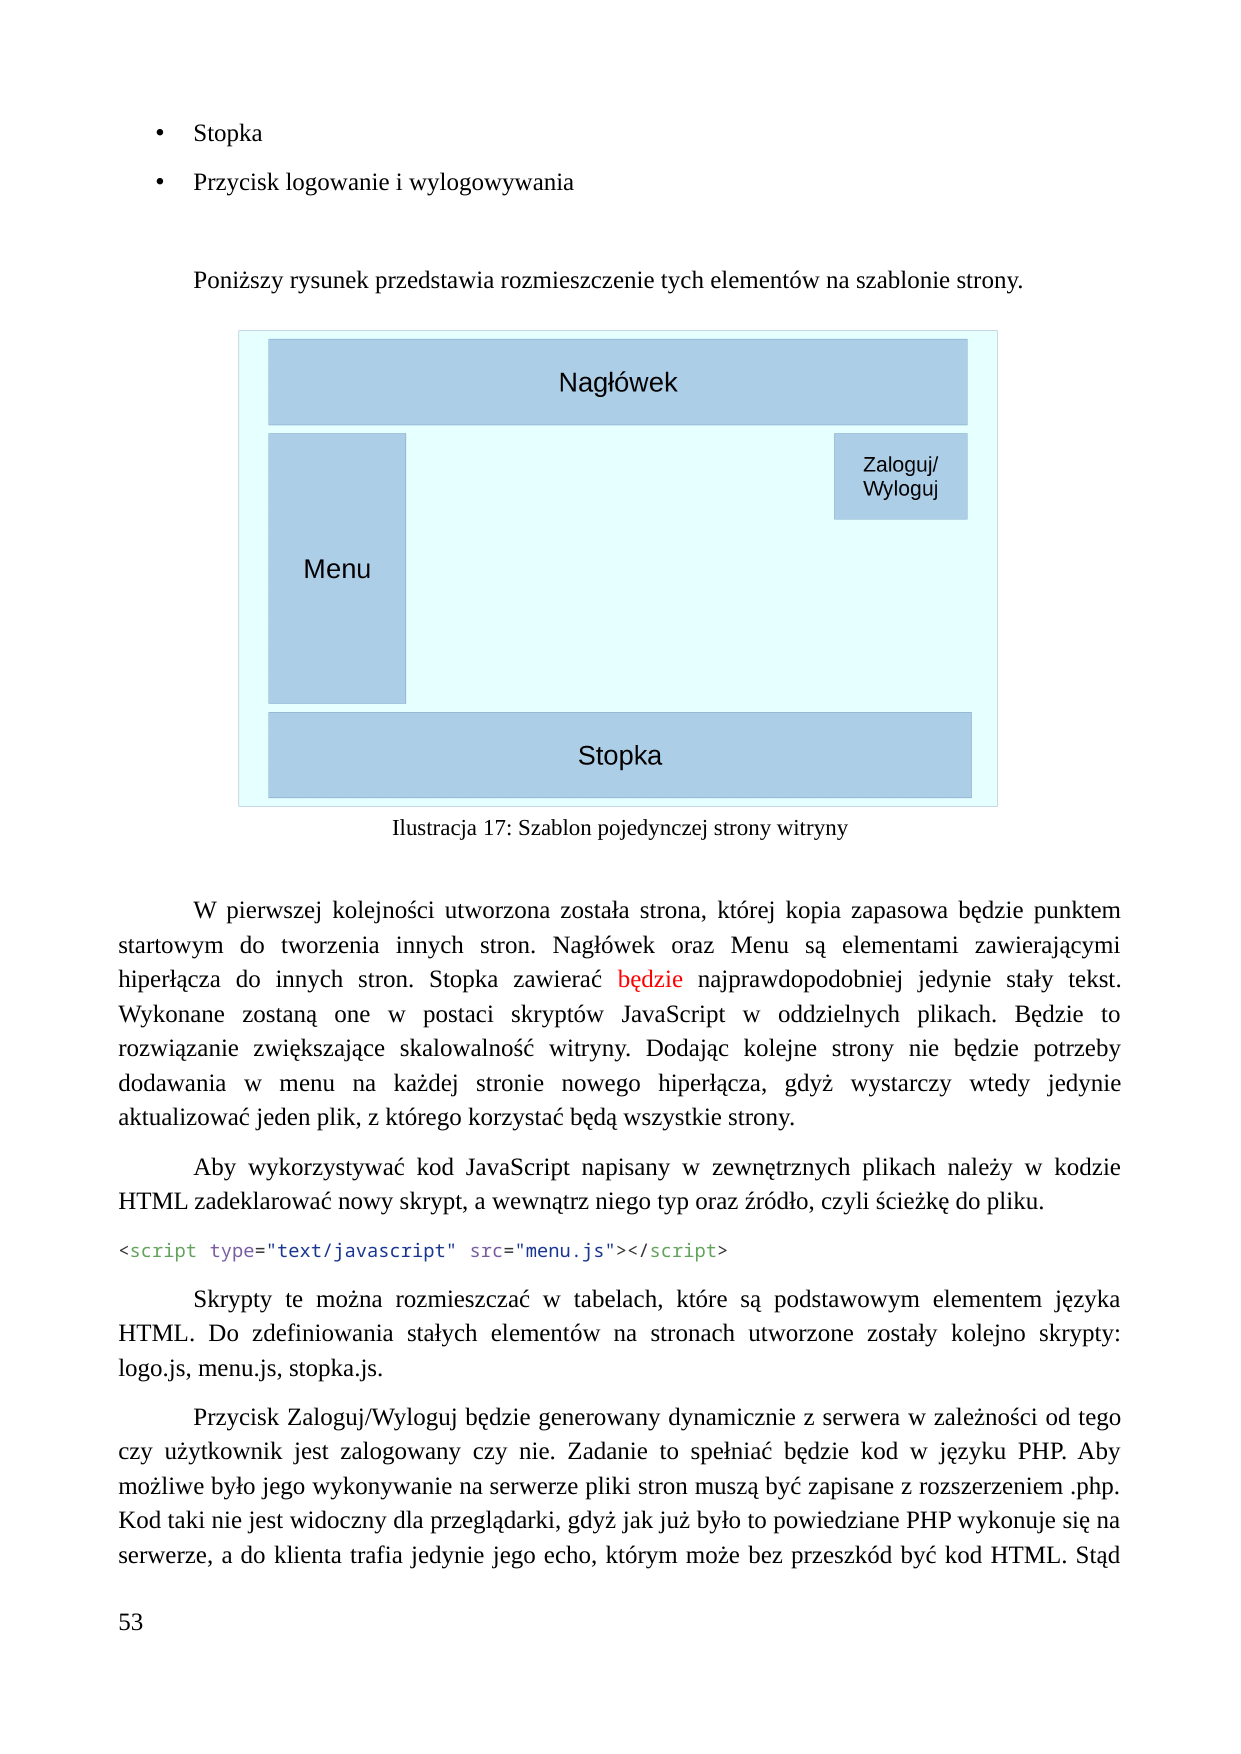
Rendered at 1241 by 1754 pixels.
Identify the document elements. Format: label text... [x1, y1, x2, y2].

text Aby wykorzystywać kod JavaScript napisany w zewnętrznych plikach należy w kodzie HTML zadeklarować nowy skrypt, a wewnątrz niego typ oraz źródło, czyli ścieżkę do pliku. [118, 1152, 1122, 1215]
text <script type="text/javascript" src="menu.js"></script> [118, 1235, 1122, 1263]
text Skrypty te można rozmieszczać w tabelach, które są podstawowym elementem języka HTML. Do zdefiniowania stałych elementów na stronach utworzone zostały kolejno skrypty: logo.js, menu.js, stopka.js. [118, 1284, 1122, 1381]
list Stopka [156, 118, 1122, 147]
text W pierwszej kolejności utworzona została strona, której kopia zapasowa będzie punktem startowym do tworzenia innych stron. Nagłówek oraz Menu są elementami zawierającymi hiperłącza do innych stron. Stopka zawierać będzie najprawdopodobniej jedynie stały tekst. Wykonane zostaną one w postaci skryptów JavaScript w oddzielnych plikach. Będzie to rozwiązanie zwiększające skalowalność witryny. Dodając kolejne strony nie będzie potrzeby dodawania w menu na każdej stronie nowego hiperłącza, gdyż wystarczy wtedy jedynie aktualizować jeden plik, z którego korzystać będą wszystkie strony. [118, 896, 1122, 1131]
text Ilustracja 17: Szablon pojedynczej strony witryny [194, 815, 1046, 841]
picture [230, 326, 1010, 815]
list Przycisk logowanie i wylogowywania [156, 167, 1122, 196]
text Przycisk Zaloguj/Wyloguj będzie generowany dynamicznie z serwera w zależności od tego czy użytkownik jest zalogowany czy nie. Zadanie to spełniać będzie kod w języku PHP. Aby możliwe było jego wykonywanie na serwerze pliki stron muszą być zapisane z rozszerzeniem .php. Kod taki nie jest widoczny dla przeglądarki, gdyż jak już było to powiedziane PHP wykonuje się na serwerze, a do klienta trafia jedynie jego echo, którym może bez przeszkód być kod HTML. Stąd [118, 1402, 1122, 1568]
text Poniższy rysunek przedstawia rozmieszczenie tych elementów na szablonie strony. [118, 265, 1122, 294]
